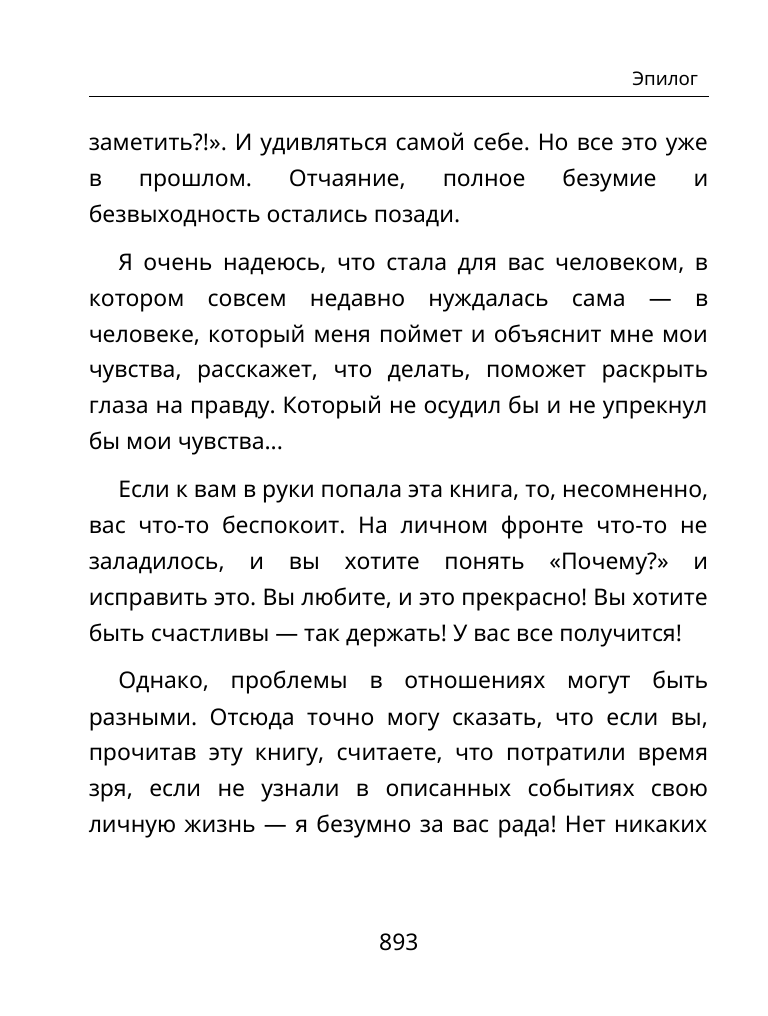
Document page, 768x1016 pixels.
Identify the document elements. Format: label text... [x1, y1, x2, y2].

text Однако, проблемы в отношениях могут быть разными. Отсюда точно могу сказать, что если вы, прочитав эту книгу, считаете, что потратили время зря, если не узнали в описанных событиях свою личную жизнь — я безумно за вас рада! Нет никаких [88, 664, 709, 839]
text Я очень надеюсь, что стала для вас человеком, в котором совсем недавно нуждалась сама — в человеке, который меня поймет и объяснит мне мои чувства, расскажет, что делать, поможет раскрыть глаза на правду. Который не осудил бы и не упрекнул бы мои чувства... [88, 246, 709, 457]
text Если к вам в руки попала эта книга, то, несомненно, вас что-то беспокоит. На личном фронте что-то не заладилось, и вы хотите понять «Почему?» и исправить это. Вы любите, и это прекрасно! Вы хотите быть счастливы — так держать! У вас все получится! [88, 473, 709, 648]
text заметить?!». И удивляться самой себе. Но все это уже в прошлом. Отчаяние, полное безумие и безвыходность остались позади. [88, 126, 709, 229]
